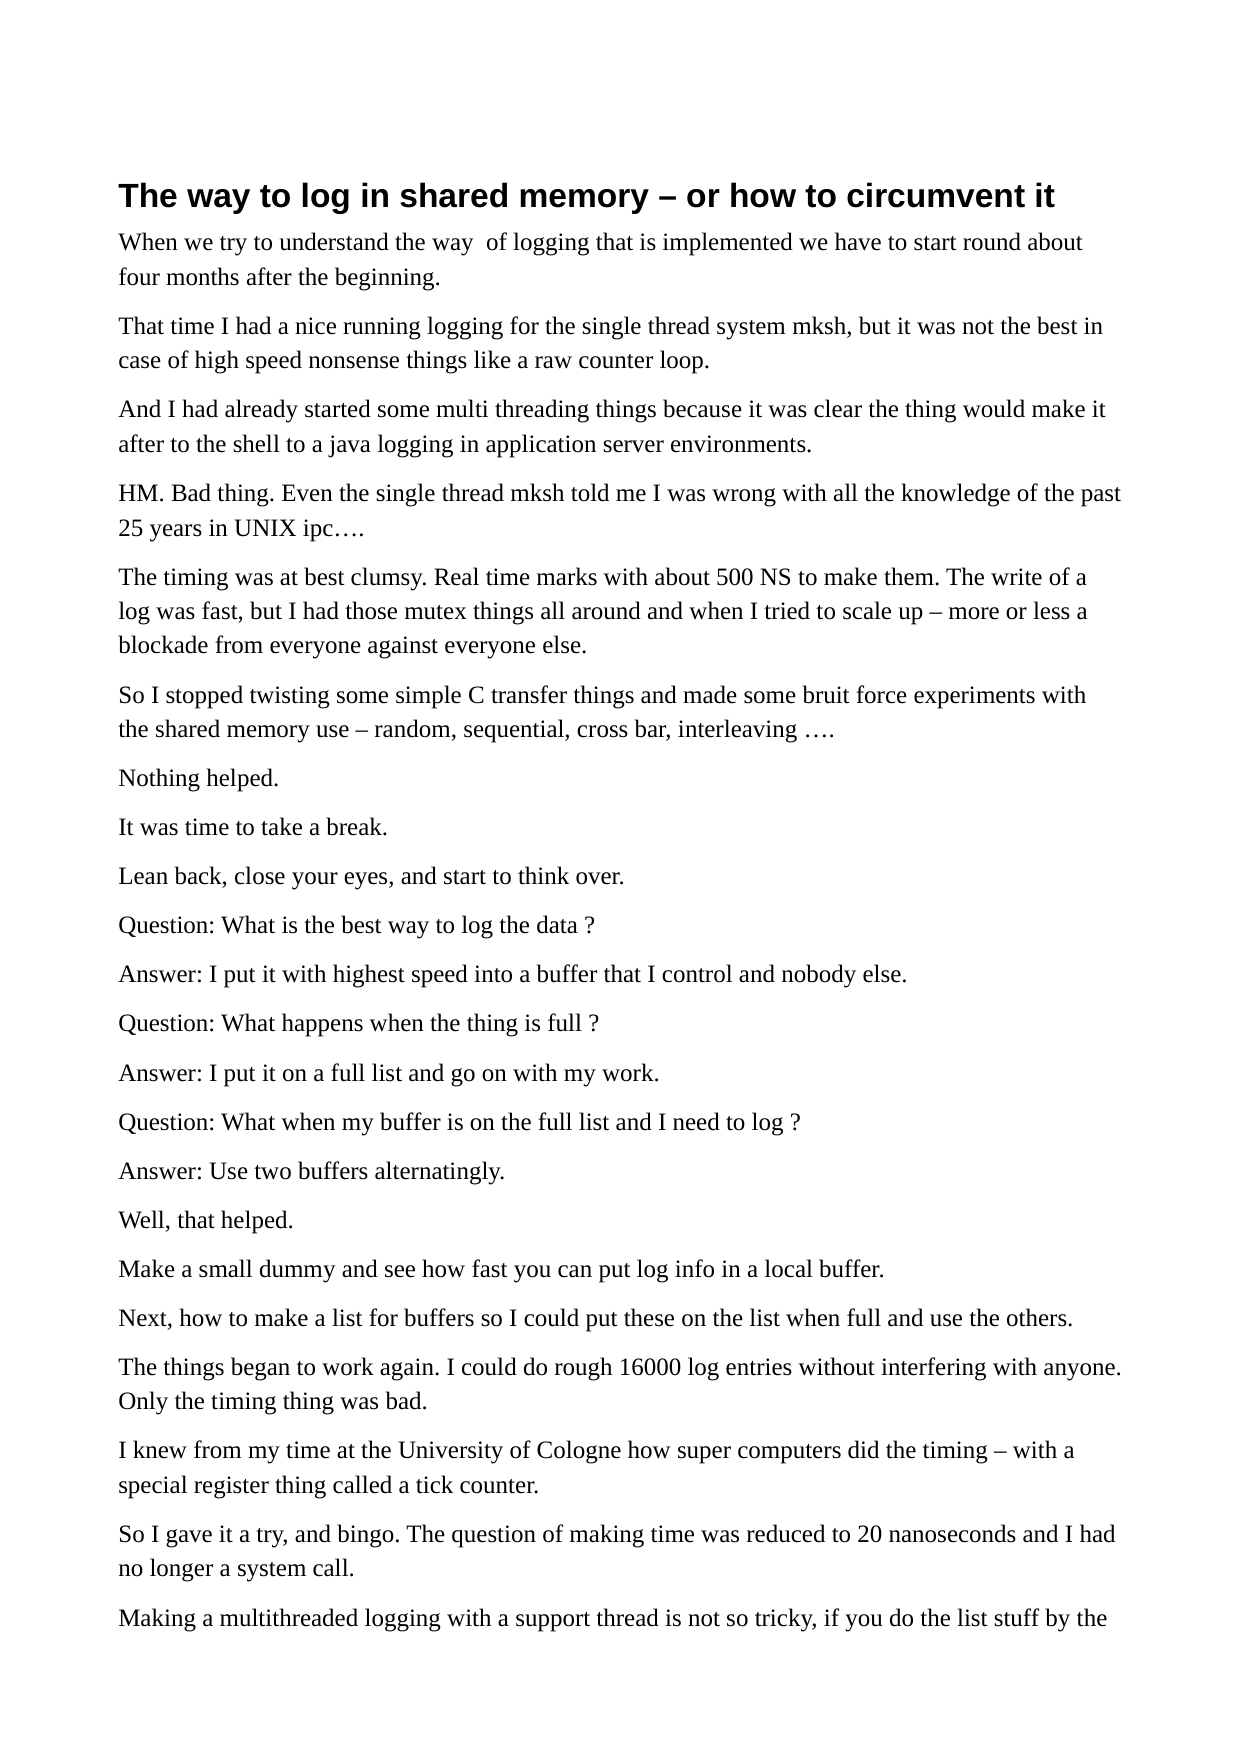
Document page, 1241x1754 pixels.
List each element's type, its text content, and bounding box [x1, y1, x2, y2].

text Making a multithreaded logging with a support thread is not so tricky, if you do the list stuff by the [118, 1603, 1122, 1631]
text Well, that helped. [118, 1205, 1122, 1233]
text Make a small dummy and see how fast you can put log info in a local buffer. [118, 1254, 1122, 1283]
text That time I had a nice running logging for the single thread system mksh, but it was not the best in case of high speed nonsense things like a raw counter loop. [118, 311, 1122, 374]
text Question: What is the best way to log the data ? [118, 910, 1122, 939]
text I knew from my time at the University of Cologne how super computers did the timing – with a special register thing called a tick counter. [118, 1436, 1122, 1499]
text Question: What happens when the thing is full ? [118, 1008, 1122, 1037]
text And I had already started some multi threading things because it was clear the thing would make it after to the shell to a java logging in application server environments. [118, 394, 1122, 458]
text So I stopped twisting some simple C transfer things and made some bruit force experiments with the shared memory use – random, sequential, cross bar, interleaving …. [118, 680, 1122, 743]
text Lean back, close your eyes, and start to think over. [118, 861, 1122, 890]
text The things began to work again. I could do rough 16000 log entries without interfering with anyone. Only the timing thing was bad. [118, 1352, 1122, 1415]
text So I gave it a try, and bingo. The question of making time was reduced to 20 nanoseconds and I had no longer a system call. [118, 1519, 1122, 1582]
text Next, how to make a list for buffers so I could put these on the list when full and use the others. [118, 1303, 1122, 1332]
text Question: What when my buffer is on the full list and I need to log ? [118, 1107, 1122, 1135]
text Nothing helped. [118, 763, 1122, 792]
text HM. Bad thing. Even the single thread mksh told me I was wrong with all the knowledge of the past 25 years in UNIX ipc…. [118, 478, 1122, 541]
text When we try to understand the way of logging that is implemented we have to start round about four months after the beginning. [118, 227, 1122, 291]
text It was time to take a break. [118, 812, 1122, 841]
text Answer: I put it on a full list and go on with my work. [118, 1058, 1122, 1086]
text Answer: Use two buffers alternatingly. [118, 1156, 1122, 1184]
text Answer: I put it with highest speed into a buffer that I control and nobody else. [118, 959, 1122, 988]
subtitle The way to log in shared memory – or how to circumvent it [118, 176, 1122, 215]
text The timing was at best clumsy. Real time marks with about 500 NS to make them. The write of a log was fast, but I had those mutex things all around and when I tried to scale up – more or less a blockade from everyone against everyone else. [118, 562, 1122, 659]
